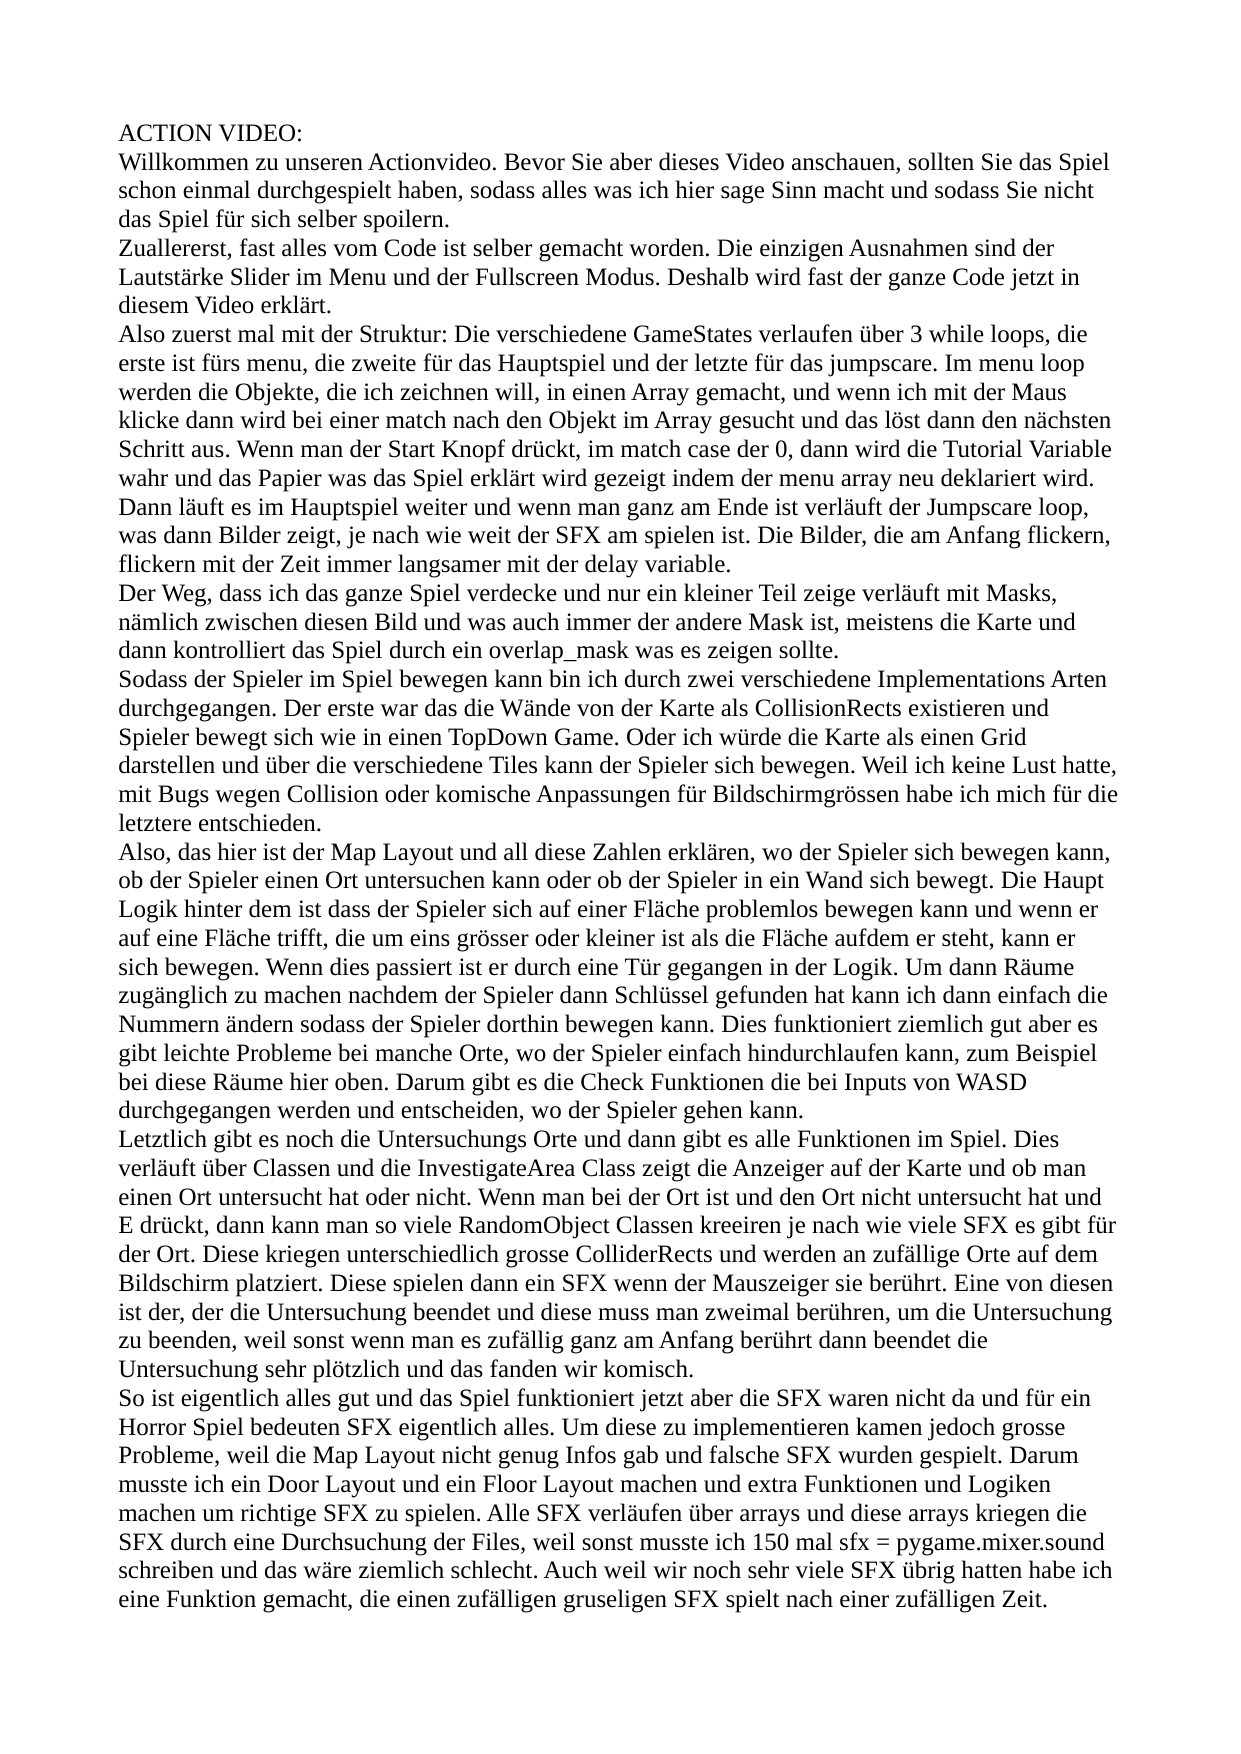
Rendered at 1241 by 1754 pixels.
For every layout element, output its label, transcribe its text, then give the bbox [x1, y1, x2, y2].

text Sodass der Spieler im Spiel bewegen kann bin ich durch zwei verschiedene Implementations Arten durchgegangen. Der erste war das die Wände von der Karte als CollisionRects existieren und Spieler bewegt sich wie in einen TopDown Game. Oder ich würde die Karte als einen Grid darstellen und über die verschiedene Tiles kann der Spieler sich bewegen. Weil ich keine Lust hatte, mit Bugs wegen Collision oder komische Anpassungen für Bildschirmgrössen habe ich mich für die letztere entschieden. [118, 664, 1122, 837]
text Also, das hier ist der Map Layout und all diese Zahlen erklären, wo der Spieler sich bewegen kann, ob der Spieler einen Ort untersuchen kann oder ob der Spieler in ein Wand sich bewegt. Die Haupt Logik hinter dem ist dass der Spieler sich auf einer Fläche problemlos bewegen kann und wenn er auf eine Fläche trifft, die um eins grösser oder kleiner ist als die Fläche aufdem er steht, kann er sich bewegen. Wenn dies passiert ist er durch eine Tür gegangen in der Logik. Um dann Räume zugänglich zu machen nachdem der Spieler dann Schlüssel gefunden hat kann ich dann einfach die Nummern ändern sodass der Spieler dorthin bewegen kann. Dies funktioniert ziemlich gut aber es gibt leichte Probleme bei manche Orte, wo der Spieler einfach hindurchlaufen kann, zum Beispiel bei diese Räume hier oben. Darum gibt es die Check Funktionen die bei Inputs von WASD durchgegangen werden und entscheiden, wo der Spieler gehen kann. [118, 837, 1122, 1124]
text Letztlich gibt es noch die Untersuchungs Orte und dann gibt es alle Funktionen im Spiel. Dies verläuft über Classen und die InvestigateArea Class zeigt die Anzeiger auf der Karte und ob man einen Ort untersucht hat oder nicht. Wenn man bei der Ort ist und den Ort nicht untersucht hat und E drückt, dann kann man so viele RandomObject Classen kreeiren je nach wie viele SFX es gibt für der Ort. Diese kriegen unterschiedlich grosse ColliderRects und werden an zufällige Orte auf dem Bildschirm platziert. Diese spielen dann ein SFX wenn der Mauszeiger sie berührt. Eine von diesen ist der, der die Untersuchung beendet und diese muss man zweimal berühren, um die Untersuchung zu beenden, weil sonst wenn man es zufällig ganz am Anfang berührt dann beendet die Untersuchung sehr plötzlich und das fanden wir komisch. [118, 1124, 1122, 1383]
text Der Weg, dass ich das ganze Spiel verdecke und nur ein kleiner Teil zeige verläuft mit Masks, nämlich zwischen diesen Bild und was auch immer der andere Mask ist, meistens die Karte und dann kontrolliert das Spiel durch ein overlap_mask was es zeigen sollte. [118, 578, 1122, 664]
text Zuallererst, fast alles vom Code ist selber gemacht worden. Die einzigen Ausnahmen sind der Lautstärke Slider im Menu und der Fullscreen Modus. Deshalb wird fast der ganze Code jetzt in diesem Video erklärt. [118, 233, 1122, 319]
text Dann läuft es im Hauptspiel weiter und wenn man ganz am Ende ist verläuft der Jumpscare loop, was dann Bilder zeigt, je nach wie weit der SFX am spielen ist. Die Bilder, die am Anfang flickern, flickern mit der Zeit immer langsamer mit der delay variable. [118, 492, 1122, 578]
text ACTION VIDEO: [118, 118, 1122, 147]
text Also zuerst mal mit der Struktur: Die verschiedene GameStates verlaufen über 3 while loops, die erste ist fürs menu, die zweite für das Hauptspiel und der letzte für das jumpscare. Im menu loop werden die Objekte, die ich zeichnen will, in einen Array gemacht, und wenn ich mit der Maus klicke dann wird bei einer match nach den Objekt im Array gesucht und das löst dann den nächsten Schritt aus. Wenn man der Start Knopf drückt, im match case der 0, dann wird die Tutorial Variable wahr und das Papier was das Spiel erklärt wird gezeigt indem der menu array neu deklariert wird. [118, 319, 1122, 492]
text Willkommen zu unseren Actionvideo. Bevor Sie aber dieses Video anschauen, sollten Sie das Spiel schon einmal durchgespielt haben, sodass alles was ich hier sage Sinn macht und sodass Sie nicht das Spiel für sich selber spoilern. [118, 147, 1122, 233]
text So ist eigentlich alles gut und das Spiel funktioniert jetzt aber die SFX waren nicht da und für ein Horror Spiel bedeuten SFX eigentlich alles. Um diese zu implementieren kamen jedoch grosse Probleme, weil die Map Layout nicht genug Infos gab und falsche SFX wurden gespielt. Darum musste ich ein Door Layout und ein Floor Layout machen und extra Funktionen und Logiken machen um richtige SFX zu spielen. Alle SFX verläufen über arrays und diese arrays kriegen die SFX durch eine Durchsuchung der Files, weil sonst musste ich 150 mal sfx = pygame.mixer.sound schreiben und das wäre ziemlich schlecht. Auch weil wir noch sehr viele SFX übrig hatten habe ich eine Funktion gemacht, die einen zufälligen gruseligen SFX spielt nach einer zufälligen Zeit. [118, 1383, 1122, 1613]
